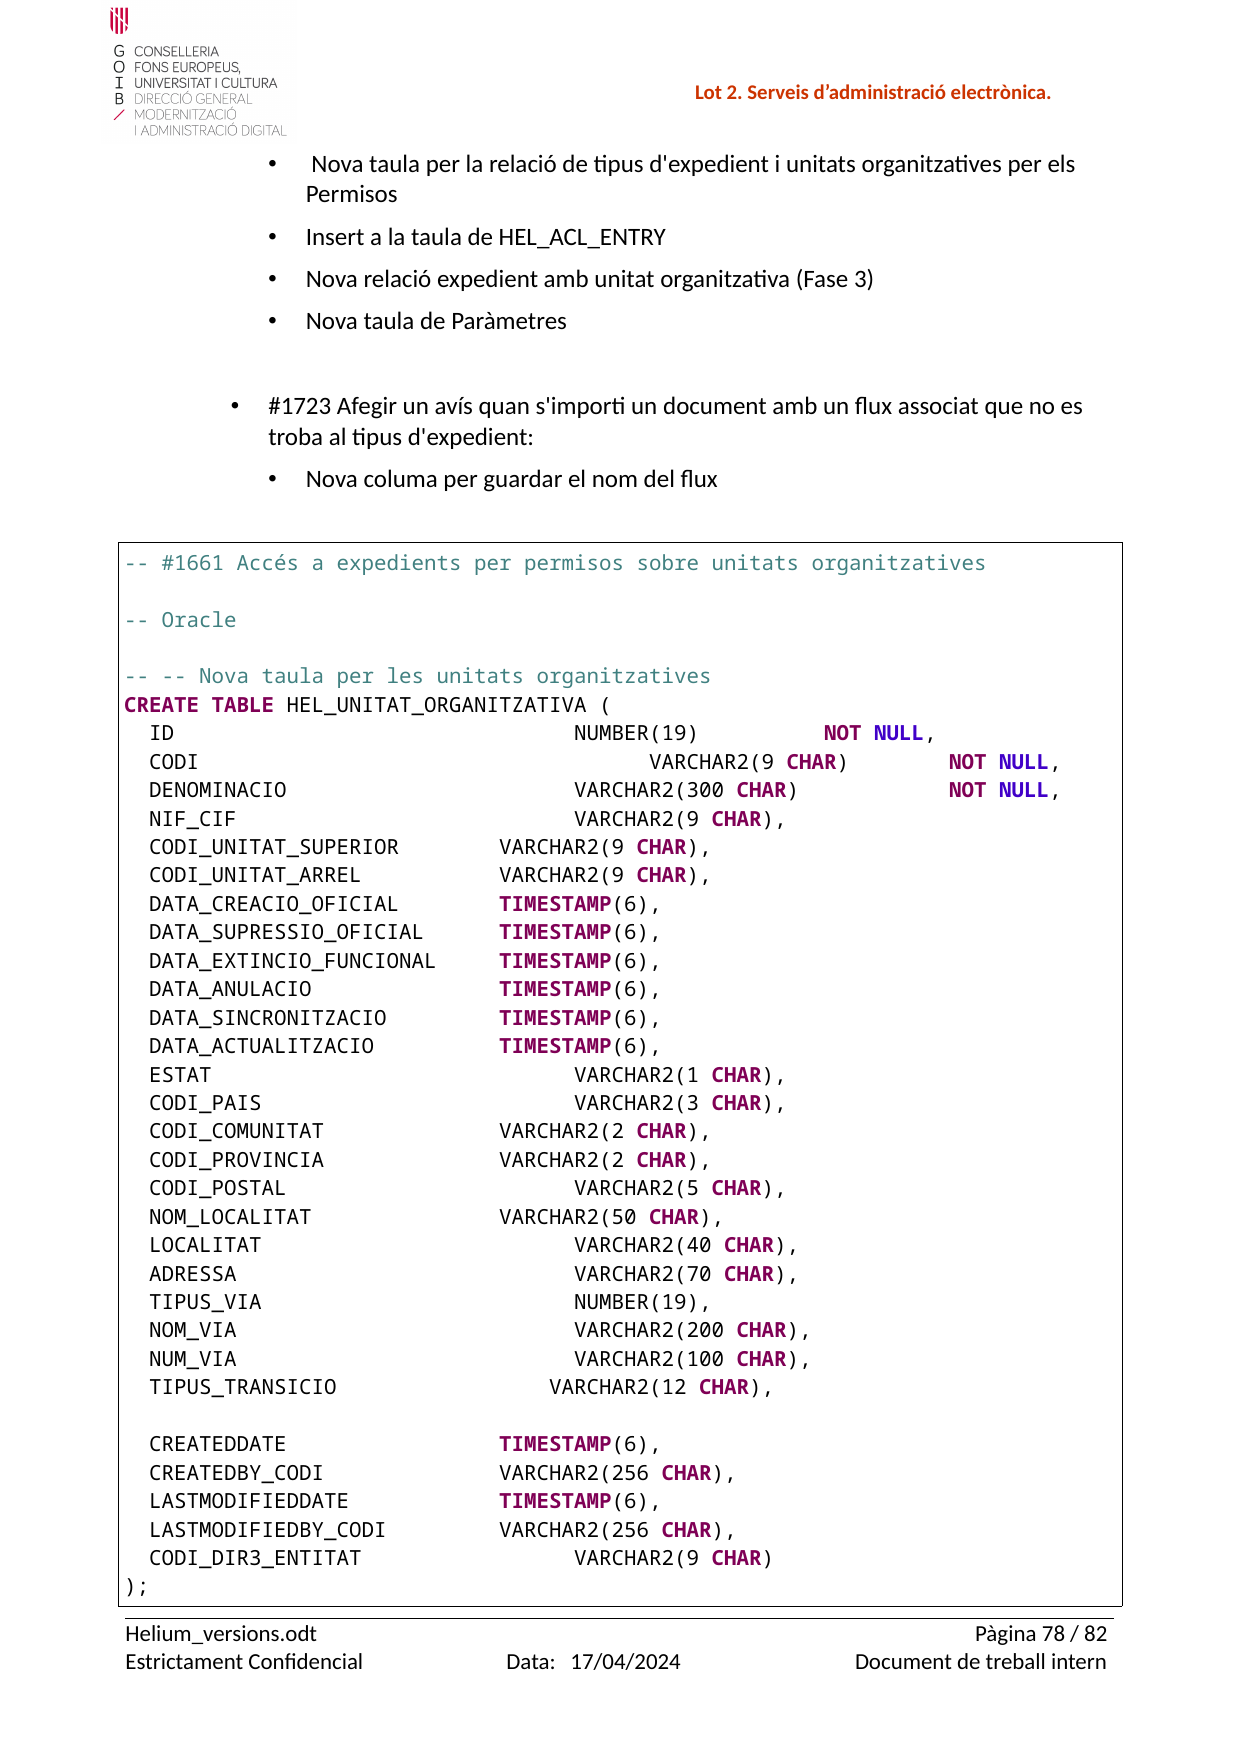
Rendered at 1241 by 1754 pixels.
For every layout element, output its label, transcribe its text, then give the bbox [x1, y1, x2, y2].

table_header -- #1661 Accés a expedients per permisos sobre unitats organitzatives -- Oracle -- -- Nova taula per les unitats organitzatives CREATE TABLE HEL_UNITAT_ORGANITZATIVA ( ID NUMBER(19) NOT NULL, CODI VARCHAR2(9 CHAR) NOT NULL, DENOMINACIO VARCHAR2(300 CHAR) NOT NULL, NIF_CIF VARCHAR2(9 CHAR), CODI_UNITAT_SUPERIOR VARCHAR2(9 CHAR), CODI_UNITAT_ARREL VARCHAR2(9 CHAR), DATA_CREACIO_OFICIAL TIMESTAMP(6), DATA_SUPRESSIO_OFICIAL TIMESTAMP(6), DATA_EXTINCIO_FUNCIONAL TIMESTAMP(6), DATA_ANULACIO TIMESTAMP(6), DATA_SINCRONITZACIO TIMESTAMP(6), DATA_ACTUALITZACIO TIMESTAMP(6), ESTAT VARCHAR2(1 CHAR), CODI_PAIS VARCHAR2(3 CHAR), CODI_COMUNITAT VARCHAR2(2 CHAR), CODI_PROVINCIA VARCHAR2(2 CHAR), CODI_POSTAL VARCHAR2(5 CHAR), NOM_LOCALITAT VARCHAR2(50 CHAR), LOCALITAT VARCHAR2(40 CHAR), ADRESSA VARCHAR2(70 CHAR), TIPUS_VIA NUMBER(19), NOM_VIA VARCHAR2(200 CHAR), NUM_VIA VARCHAR2(100 CHAR), TIPUS_TRANSICIO VARCHAR2(12 CHAR), CREATEDDATE TIMESTAMP(6), CREATEDBY_CODI VARCHAR2(256 CHAR), LASTMODIFIEDDATE TIMESTAMP(6), LASTMODIFIEDBY_CODI VARCHAR2(256 CHAR), CODI_DIR3_ENTITAT VARCHAR2(9 CHAR) ); [119, 543, 1122, 1606]
list #1723 Afegir un avís quan s'importi un document amb un flux associat que no es troba al tipus d'expedient: [231, 390, 1122, 451]
picture [100, 0, 297, 144]
list Insert a la taula de HEL_ACL_ENTRY [268, 221, 1122, 251]
list Nova columa per guardar el nom del flux [268, 463, 1122, 494]
list Nova taula per la relació de tipus d'expedient i unitats organitzatives per els Permisos [268, 148, 1122, 209]
list Nova taula de Paràmetres [268, 305, 1122, 336]
list Nova relació expedient amb unitat organitzativa (Fase 3) [268, 263, 1122, 293]
